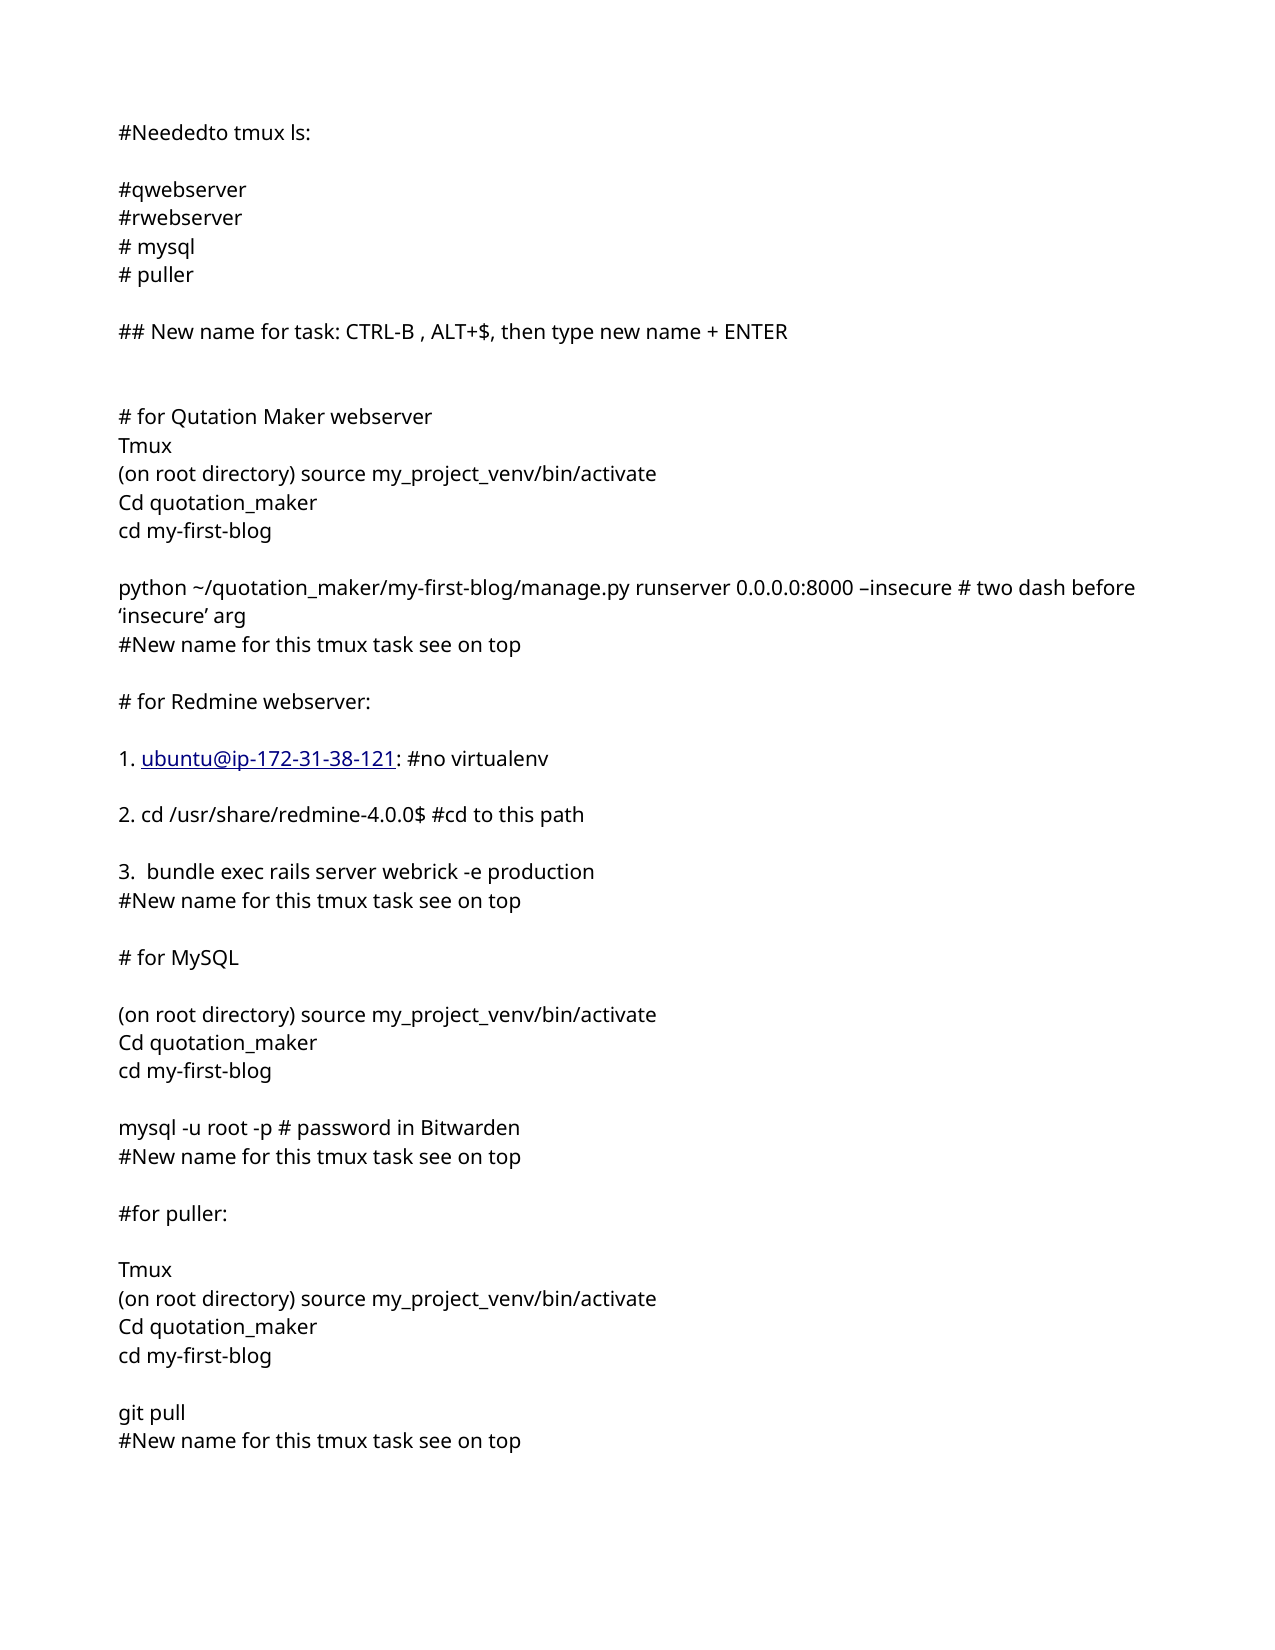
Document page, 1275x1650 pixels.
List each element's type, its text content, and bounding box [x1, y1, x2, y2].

text #qwebserver [118, 175, 1157, 203]
text # for Qutation Maker webserver [118, 402, 1157, 431]
text Tmux [118, 431, 1157, 459]
text 1. ubuntu@ip-172-31-38-121: #no virtualenv [118, 744, 1157, 772]
text cd my-first-blog [118, 1341, 1157, 1369]
text # for MySQL [118, 943, 1157, 971]
text cd my-first-blog [118, 1057, 1157, 1085]
text python ~/quotation_maker/my-first-blog/manage.py runserver 0.0.0.0:8000 –insecure # two dash before ‘insecure’ arg [118, 573, 1157, 630]
text (on root directory) source my_project_venv/bin/activate [118, 1284, 1157, 1312]
text # for Redmine webserver: [118, 687, 1157, 715]
text #for puller: [118, 1199, 1157, 1227]
text Cd quotation_maker [118, 1312, 1157, 1341]
text Cd quotation_maker [118, 1028, 1157, 1057]
text #rwebserver [118, 203, 1157, 232]
text (on root directory) source my_project_venv/bin/activate [118, 459, 1157, 488]
text git pull [118, 1398, 1157, 1426]
text mysql -u root -p # password in Bitwarden [118, 1113, 1157, 1142]
text ## New name for task: CTRL-B , ALT+$, then type new name + ENTER [118, 317, 1157, 346]
text #New name for this tmux task see on top [118, 1142, 1157, 1170]
text Cd quotation_maker [118, 488, 1157, 516]
text #New name for this tmux task see on top [118, 1426, 1157, 1455]
text # puller [118, 260, 1157, 289]
text Tmux [118, 1256, 1157, 1284]
text #Neededto tmux ls: [118, 118, 1157, 147]
text #New name for this tmux task see on top [118, 630, 1157, 658]
text 3. bundle exec rails server webrick -e production [118, 857, 1157, 886]
text # mysql [118, 232, 1157, 260]
text (on root directory) source my_project_venv/bin/activate [118, 1000, 1157, 1028]
text cd my-first-blog [118, 516, 1157, 545]
text 2. cd /usr/share/redmine-4.0.0$ #cd to this path [118, 801, 1157, 829]
text #New name for this tmux task see on top [118, 886, 1157, 914]
